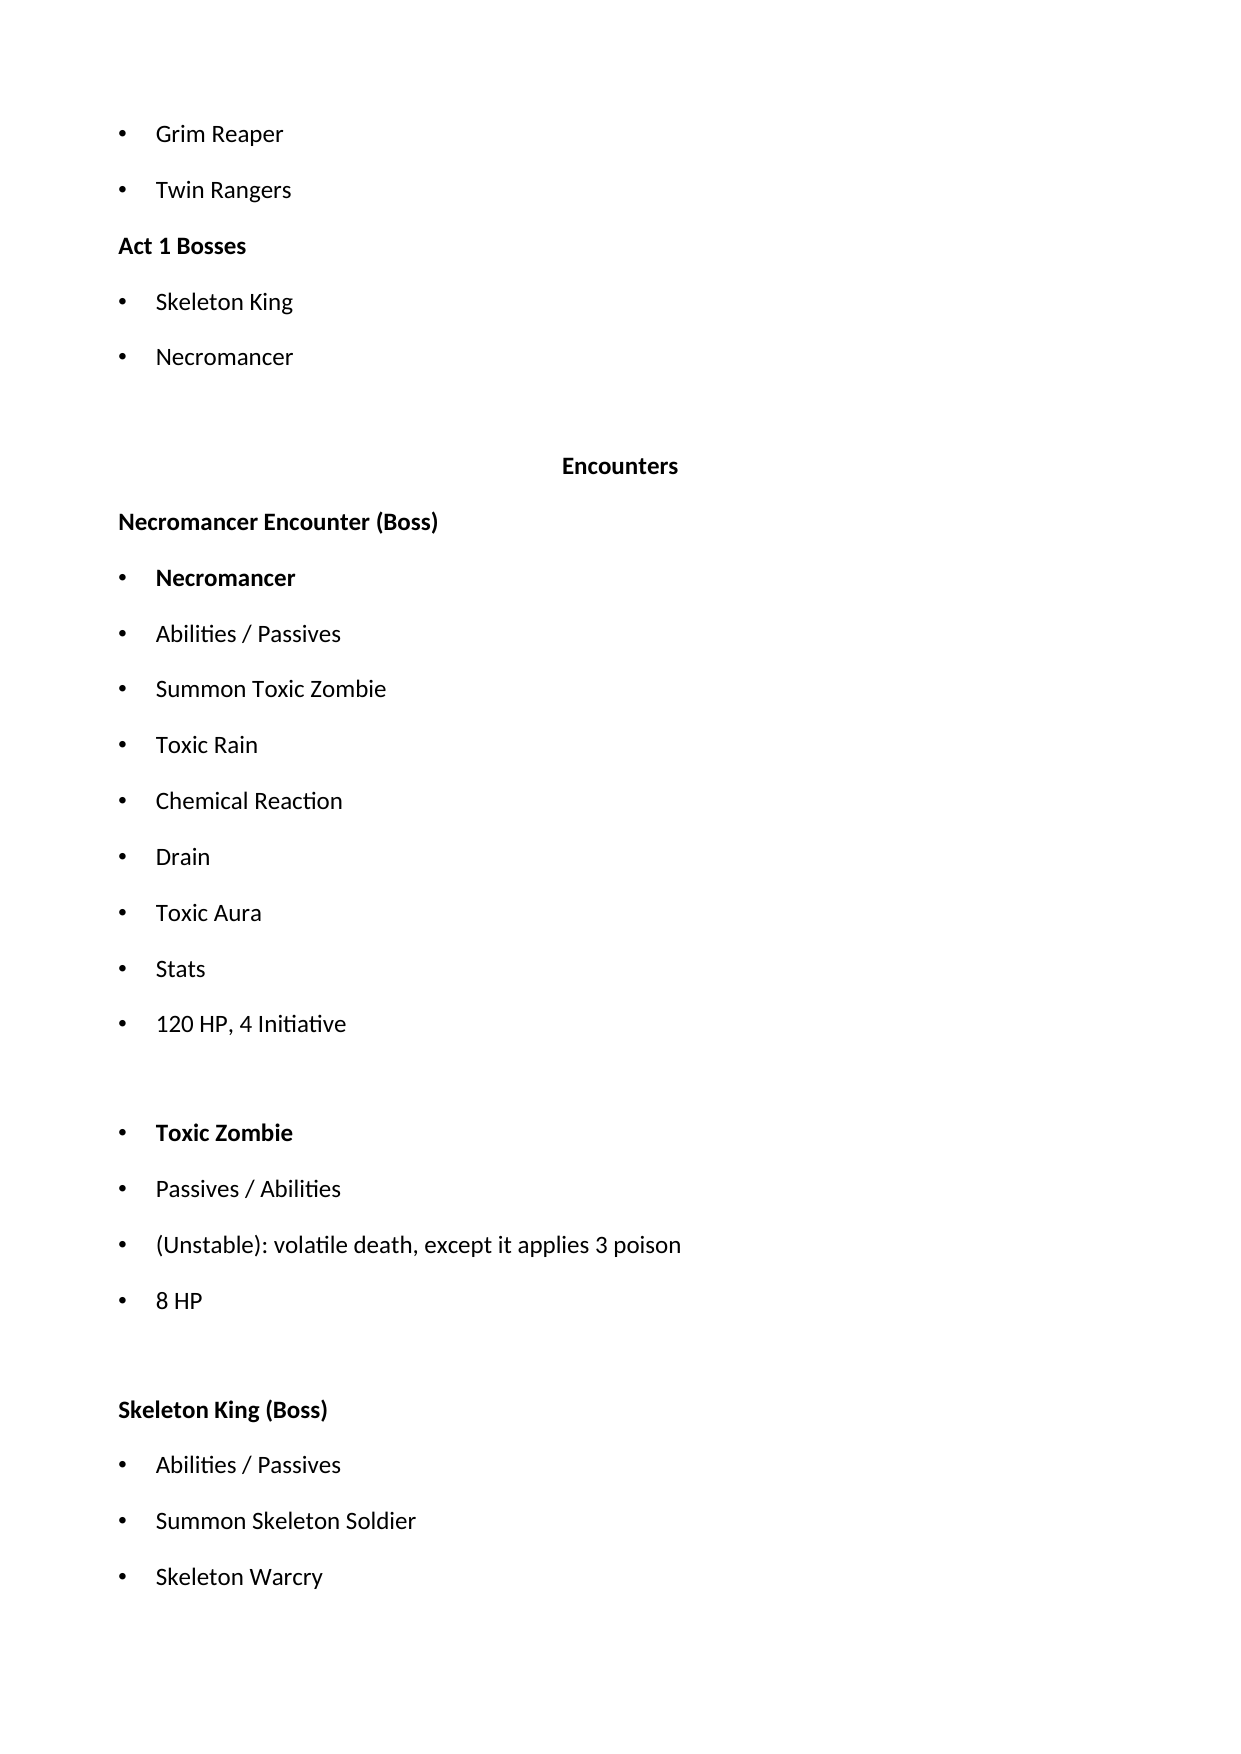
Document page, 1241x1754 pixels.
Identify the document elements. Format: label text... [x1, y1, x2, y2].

list Toxic Aura [81, 897, 1122, 927]
list Summon Toxic Zombie [81, 674, 1122, 704]
text Encounters [118, 450, 1122, 481]
list 120 HP, 4 Initiative [81, 1009, 1122, 1039]
list Abilities / Passives [81, 618, 1122, 648]
text Skeleton King (Boss) [118, 1394, 1122, 1424]
list Toxic Zombie [81, 1117, 1122, 1148]
text Act 1 Bosses [118, 230, 1122, 260]
list Passives / Abilities [81, 1173, 1122, 1204]
list Twin Rangers [81, 174, 1122, 204]
list Toxic Rain [81, 729, 1122, 760]
list Skeleton King [81, 286, 1122, 316]
list Drain [81, 841, 1122, 872]
list Abilities / Passives [81, 1450, 1122, 1480]
text Necromancer Encounter (Boss) [118, 506, 1122, 537]
list Summon Skeleton Soldier [81, 1506, 1122, 1536]
list Grim Reaper [81, 118, 1122, 149]
list Necromancer [81, 341, 1122, 372]
list Necromancer [81, 562, 1122, 592]
list Skeleton Warcry [81, 1561, 1122, 1592]
list Stats [81, 953, 1122, 983]
list Chemical Reaction [81, 785, 1122, 816]
list 8 HP [81, 1285, 1122, 1316]
list (Unstable): volatile death, except it applies 3 poison [81, 1229, 1122, 1260]
